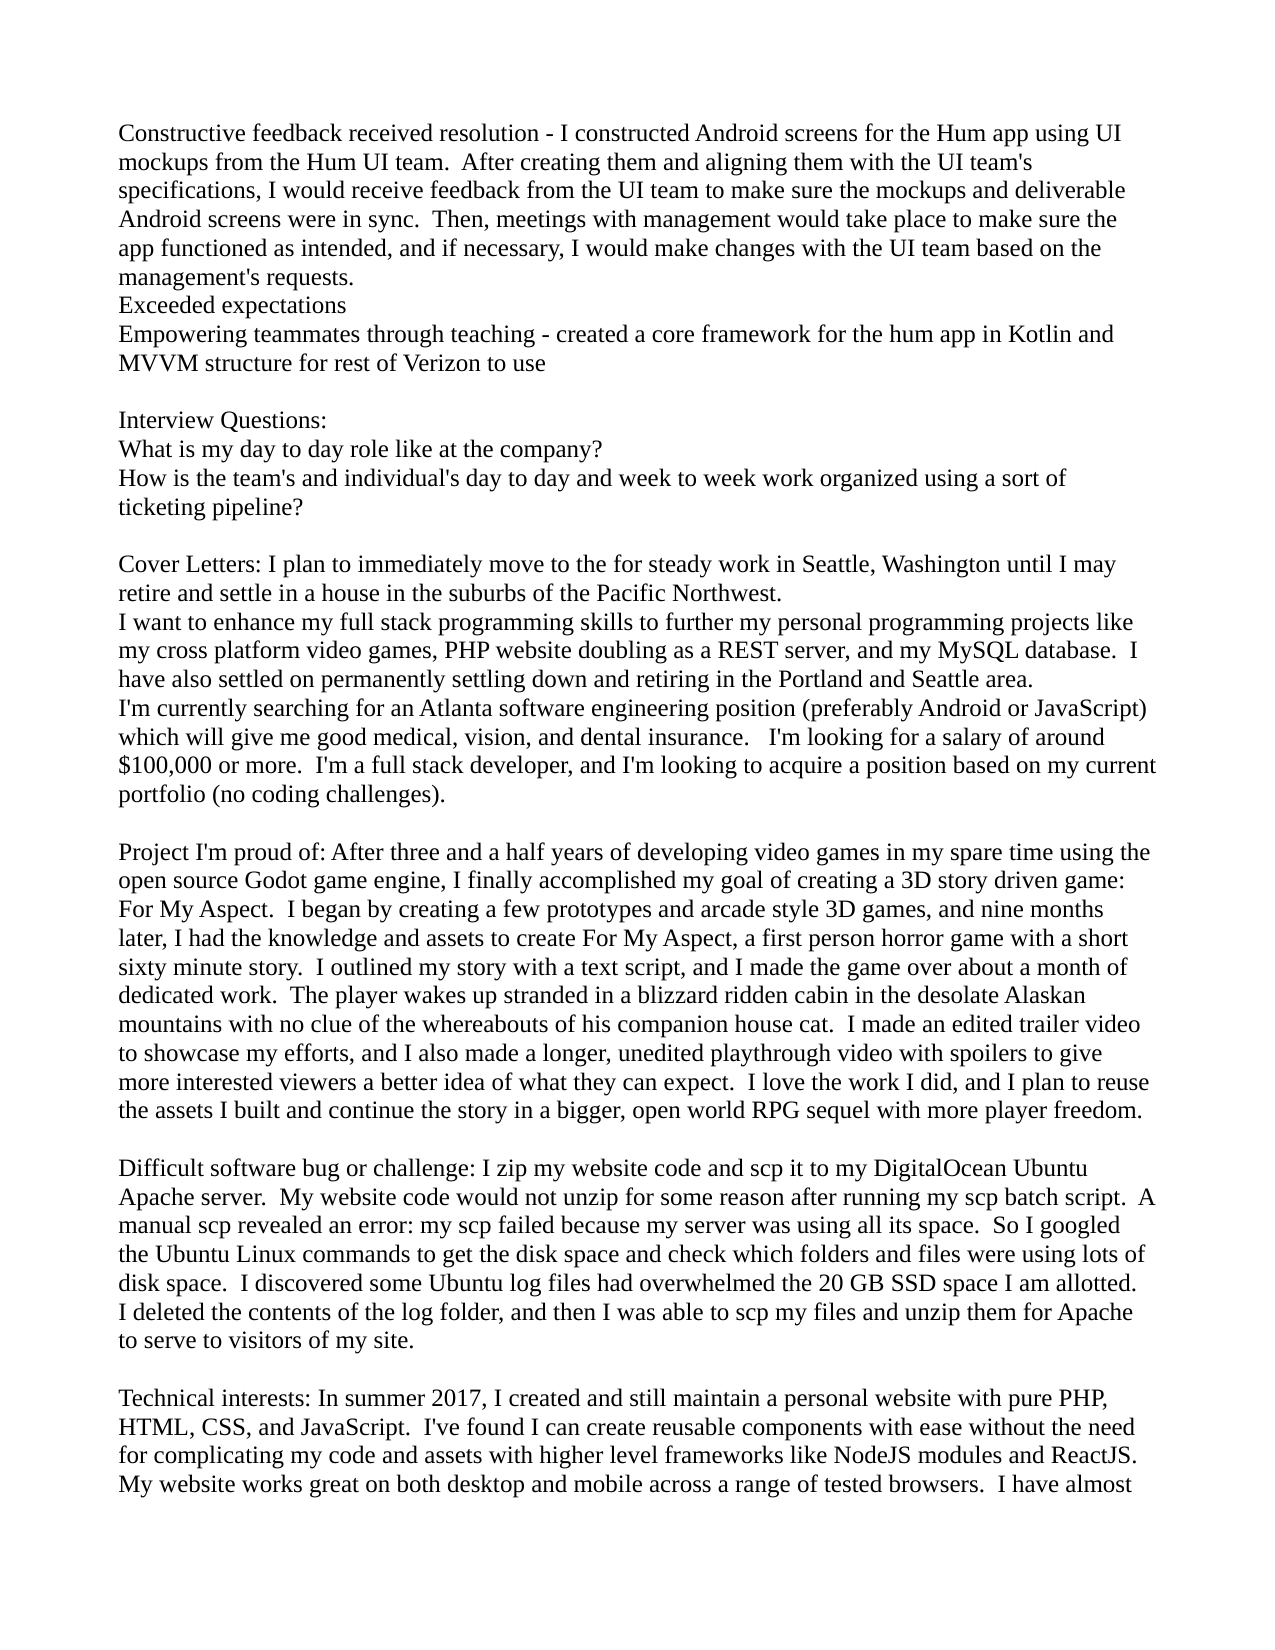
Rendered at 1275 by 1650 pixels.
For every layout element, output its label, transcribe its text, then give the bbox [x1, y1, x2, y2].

text Empowering teammates through teaching - created a core framework for the hum app in Kotlin and MVVM structure for rest of Verizon to use [118, 319, 1157, 377]
text Cover Letters: I plan to immediately move to the for steady work in Seattle, Washington until I may retire and settle in a house in the suburbs of the Pacific Northwest. [118, 549, 1157, 607]
text Constructive feedback received resolution - I constructed Android screens for the Hum app using UI mockups from the Hum UI team. After creating them and aligning them with the UI team's specifications, I would receive feedback from the UI team to make sure the mockups and deliverable Android screens were in sync. Then, meetings with management would take place to make sure the app functioned as intended, and if necessary, I would make changes with the UI team based on the management's requests. [118, 118, 1157, 291]
text Technical interests: In summer 2017, I created and still maintain a personal website with pure PHP, HTML, CSS, and JavaScript. I've found I can create reusable components with ease without the need for complicating my code and assets with higher level frameworks like NodeJS modules and ReactJS. My website works great on both desktop and mobile across a range of tested browsers. I have almost [118, 1383, 1157, 1498]
text I'm currently searching for an Atlanta software engineering position (preferably Android or JavaScript) which will give me good medical, vision, and dental insurance. I'm looking for a salary of around $100,000 or more. I'm a full stack developer, and I'm looking to acquire a position based on my current portfolio (no coding challenges). [118, 693, 1157, 808]
text Project I'm proud of: After three and a half years of developing video games in my spare time using the open source Godot game engine, I finally accomplished my goal of creating a 3D story driven game: For My Aspect. I began by creating a few prototypes and arcade style 3D games, and nine months later, I had the knowledge and assets to create For My Aspect, a first person horror game with a short sixty minute story. I outlined my story with a text script, and I made the game over about a month of dedicated work. The player wakes up stranded in a blizzard ridden cabin in the desolate Alaskan mountains with no clue of the whereabouts of his companion house cat. I made an edited trailer video to showcase my efforts, and I also made a longer, unedited playthrough video with spoilers to give more interested viewers a better idea of what they can expect. I love the work I did, and I plan to reuse the assets I built and continue the story in a bigger, open world RPG sequel with more player freedom. [118, 837, 1157, 1124]
text Interview Questions: [118, 406, 1157, 434]
text How is the team's and individual's day to day and week to week work organized using a sort of ticketing pipeline? [118, 463, 1157, 521]
text Exceeded expectations [118, 291, 1157, 319]
text I want to enhance my full stack programming skills to further my personal programming projects like my cross platform video games, PHP website doubling as a REST server, and my MySQL database. I have also settled on permanently settling down and retiring in the Portland and Seattle area. [118, 607, 1157, 693]
text Difficult software bug or challenge: I zip my website code and scp it to my DigitalOcean Ubuntu Apache server. My website code would not unzip for some reason after running my scp batch script. A manual scp revealed an error: my scp failed because my server was using all its space. So I googled the Ubuntu Linux commands to get the disk space and check which folders and files were using lots of disk space. I discovered some Ubuntu log files had overwhelmed the 20 GB SSD space I am allotted. I deleted the contents of the log folder, and then I was able to scp my files and unzip them for Apache to serve to visitors of my site. [118, 1153, 1157, 1354]
text What is my day to day role like at the company? [118, 434, 1157, 463]
